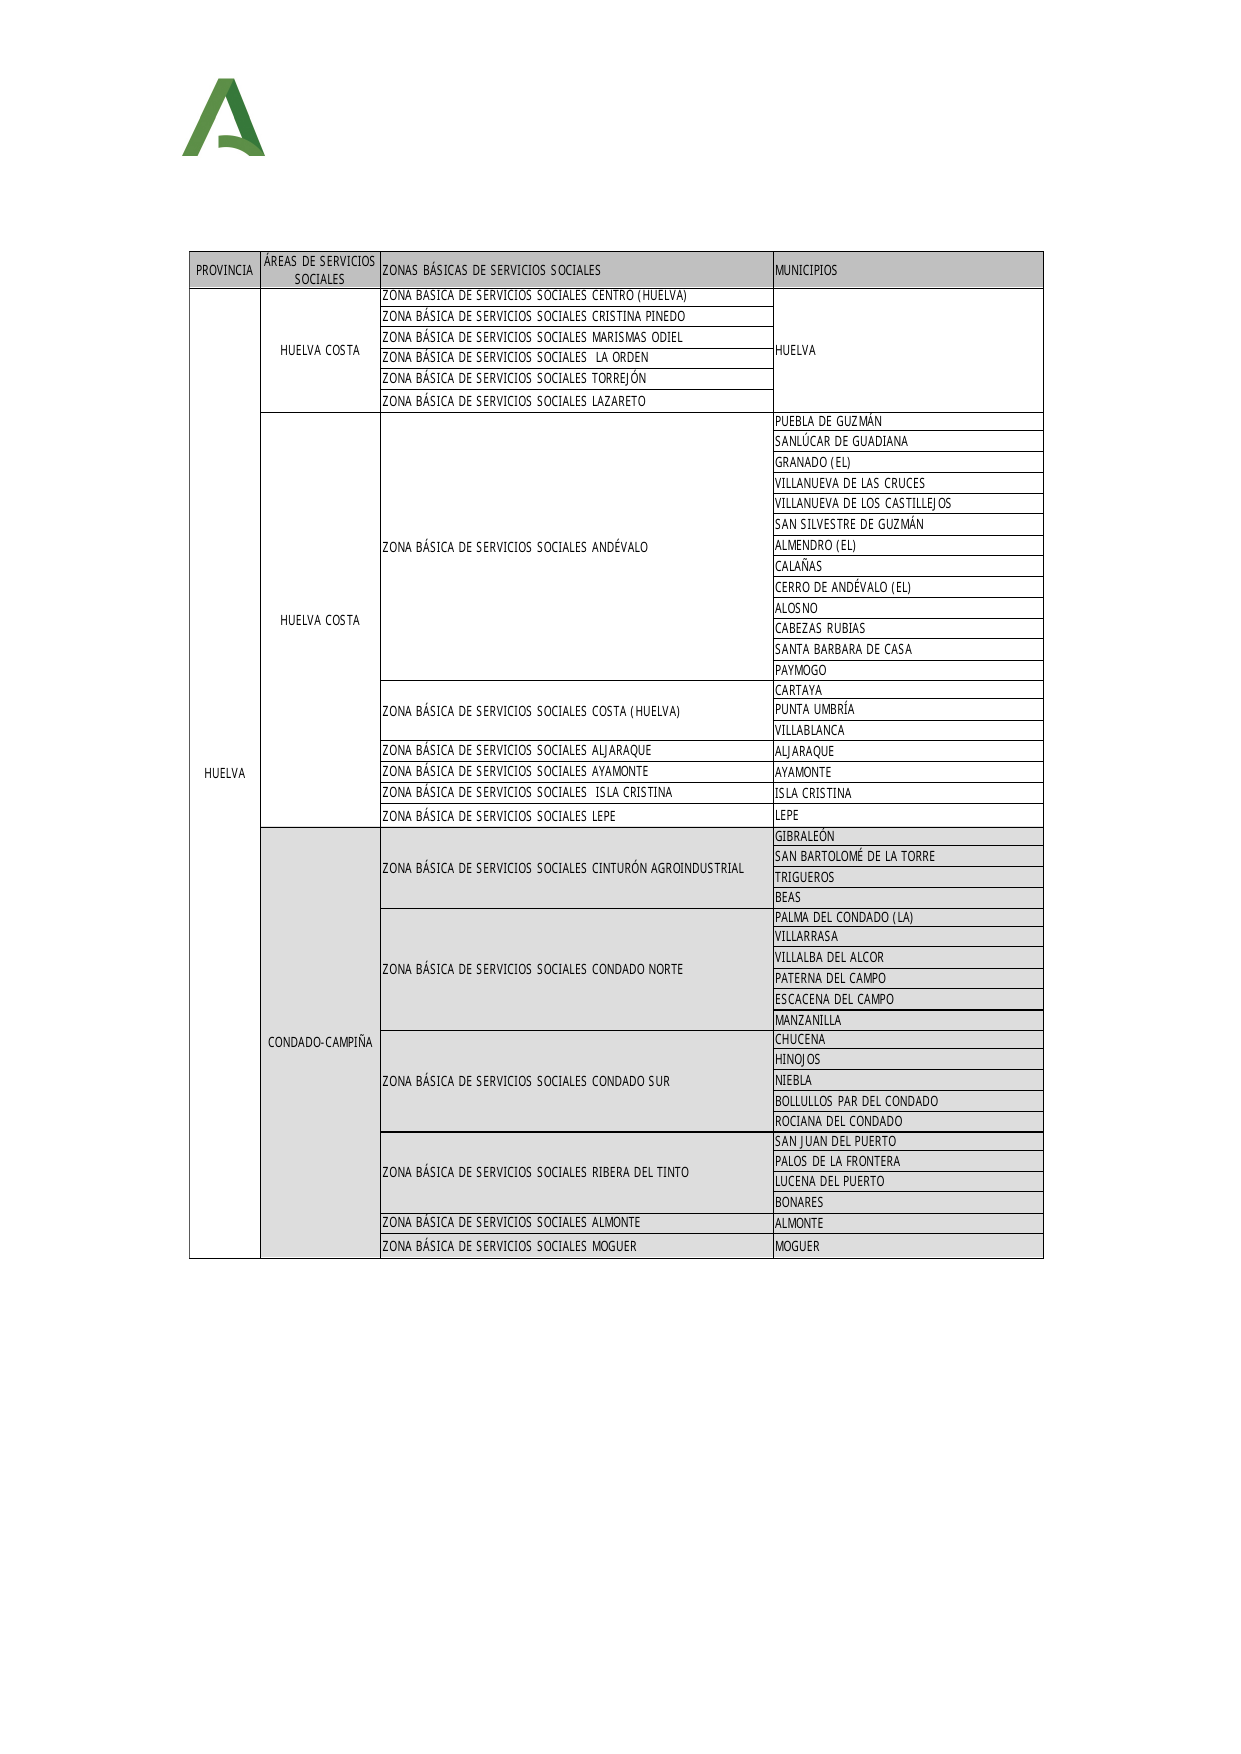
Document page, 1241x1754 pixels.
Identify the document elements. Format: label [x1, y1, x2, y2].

picture [177, 73, 270, 161]
